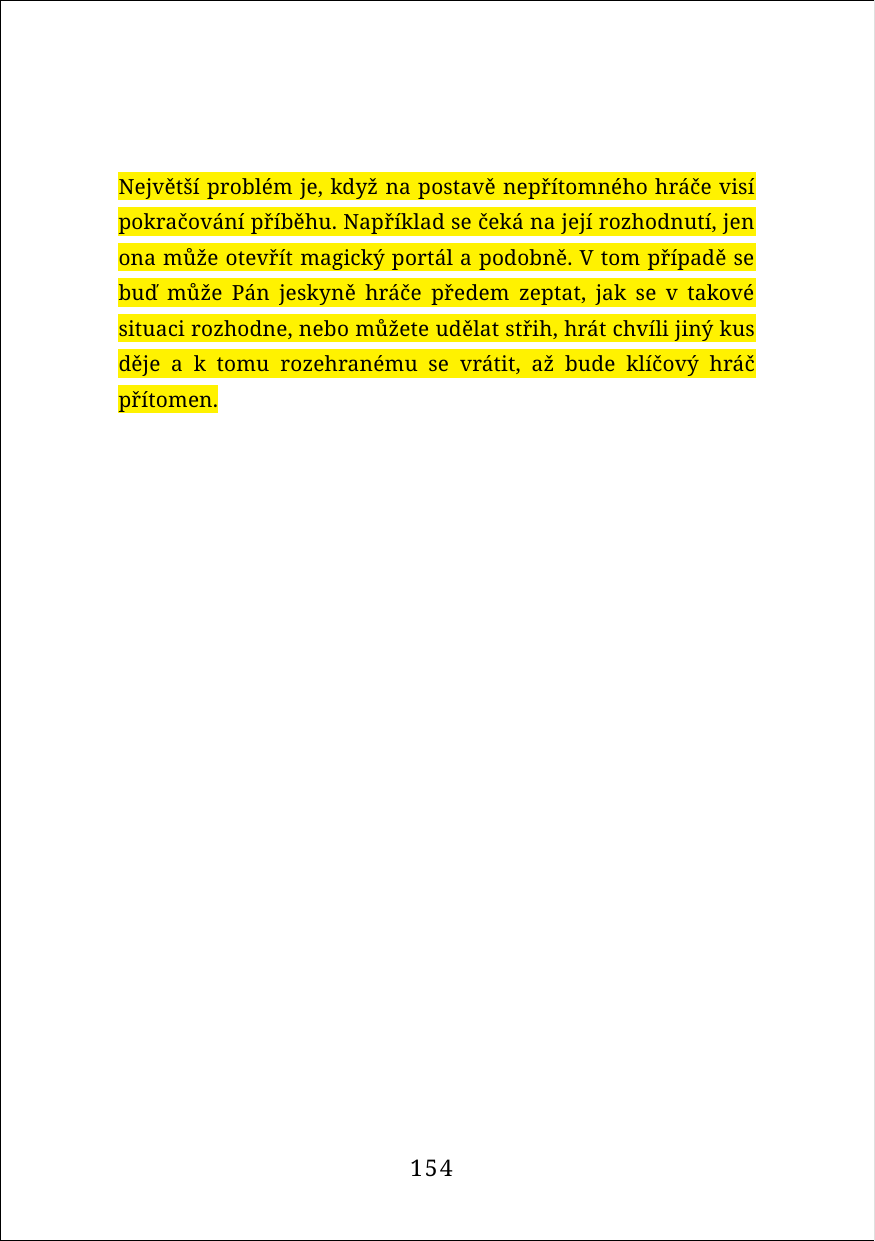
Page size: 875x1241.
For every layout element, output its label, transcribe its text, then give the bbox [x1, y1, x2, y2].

text Největší problém je, když na postavě nepřítomného hráče visí pokračování příběhu. Například se čeká na její rozhodnutí, jen ona může otevřít magický portál a podobně. V tom případě se buď může Pán jeskyně hráče předem zeptat, jak se v takové situaci rozhodne, nebo můžete udělat střih, hrát chvíli jiný kus děje a k tomu rozehranému se vrátit, až bude klíčový hráč přítomen. [118, 172, 756, 413]
